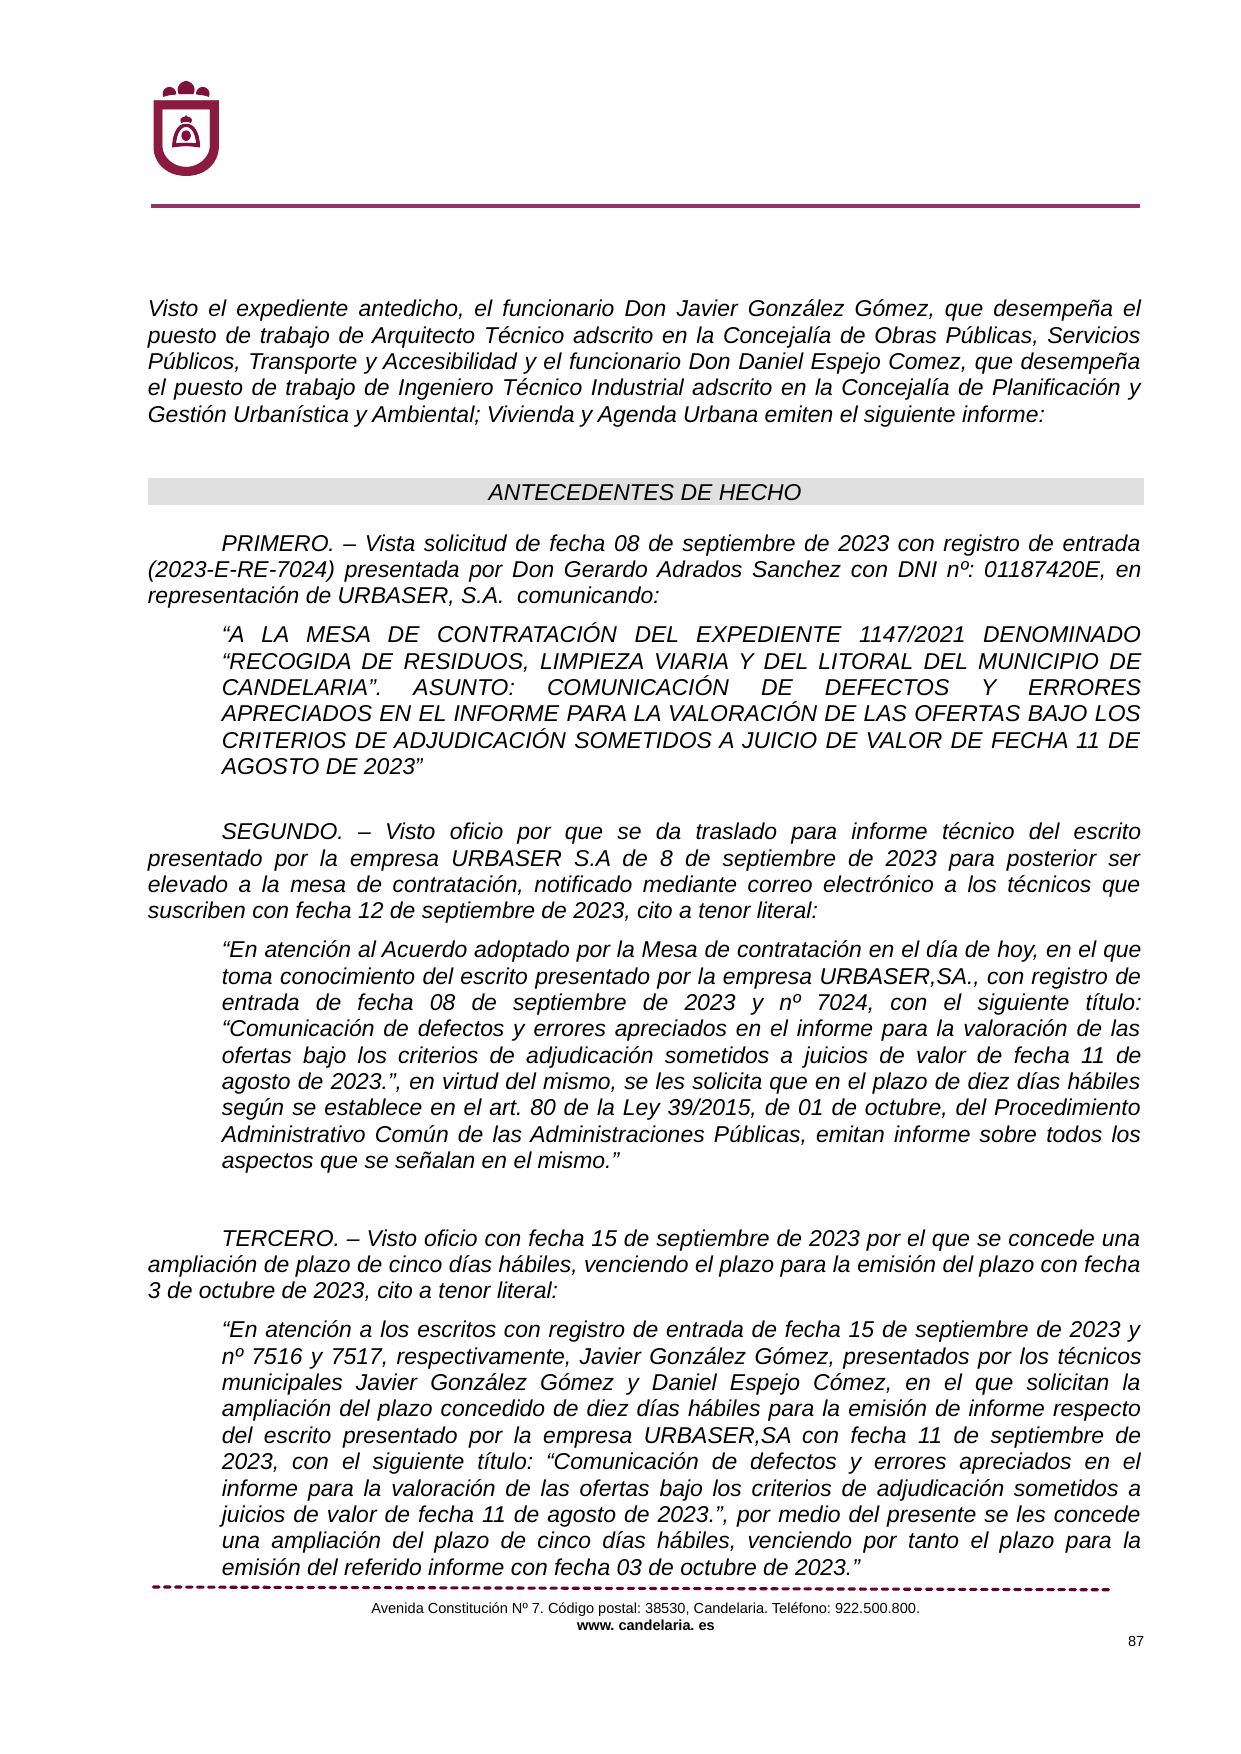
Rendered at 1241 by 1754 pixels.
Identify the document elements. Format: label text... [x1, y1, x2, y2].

text TERCERO. – Visto oficio con fecha 15 de septiembre de 2023 por el que se concede una ampliación de plazo de cinco días hábiles, venciendo el plazo para la emisión del plazo con fecha 3 de octubre de 2023, cito a tenor literal: [148, 1225, 1144, 1304]
text “A LA MESA DE CONTRATACIÓN DEL EXPEDIENTE 1147/2021 DENOMINADO “RECOGIDA DE RESIDUOS, LIMPIEZA VIARIA Y DEL LITORAL DEL MUNICIPIO DE CANDELARIA”. ASUNTO: COMUNICACIÓN DE DEFECTOS Y ERRORES APRECIADOS EN EL INFORME PARA LA VALORACIÓN DE LAS OFERTAS BAJO LOS CRITERIOS DE ADJUDICACIÓN SOMETIDOS A JUICIO DE VALOR DE FECHA 11 DE AGOSTO DE 2023” [222, 621, 1144, 779]
text “En atención a los escritos con registro de entrada de fecha 15 de septiembre de 2023 y nº 7516 y 7517, respectivamente, Javier González Gómez, presentados por los técnicos municipales Javier González Gómez y Daniel Espejo Cómez, en el que solicitan la ampliación del plazo concedido de diez días hábiles para la emisión de informe respecto del escrito presentado por la empresa URBASER,SA con fecha 11 de septiembre de 2023, con el siguiente título: “Comunicación de defectos y errores apreciados en el informe para la valoración de las ofertas bajo los criterios de adjudicación sometidos a juicios de valor de fecha 11 de agosto de 2023.”, por medio del presente se les concede una ampliación del plazo de cinco días hábiles, venciendo por tanto el plazo para la emisión del referido informe con fecha 03 de octubre de 2023.” [222, 1316, 1144, 1580]
text ANTECEDENTES DE HECHO [148, 478, 1144, 505]
text PRIMERO. – Vista solicitud de fecha 08 de septiembre de 2023 con registro de entrada (2023-E-RE-7024) presentada por Don Gerardo Adrados Sanchez con DNI nº: 01187420E, en representación de URBASER, S.A. comunicando: [148, 530, 1144, 609]
text Visto el expediente antedicho, el funcionario Don Javier González Gómez, que desempeña el puesto de trabajo de Arquitecto Técnico adscrito en la Concejalía de Obras Públicas, Servicios Públicos, Transporte y Accesibilidad y el funcionario Don Daniel Espejo Comez, que desempeña el puesto de trabajo de Ingeniero Técnico Industrial adscrito en la Concejalía de Planificación y Gestión Urbanística y Ambiental; Vivienda y Agenda Urbana emiten el siguiente informe: [148, 295, 1144, 427]
text “En atención al Acuerdo adoptado por la Mesa de contratación en el día de hoy, en el que toma conocimiento del escrito presentado por la empresa URBASER,SA., con registro de entrada de fecha 08 de septiembre de 2023 y nº 7024, con el siguiente título: “Comunicación de defectos y errores apreciados en el informe para la valoración de las ofertas bajo los criterios de adjudicación sometidos a juicios de valor de fecha 11 de agosto de 2023.”, en virtud del mismo, se les solicita que en el plazo de diez días hábiles según se establece en el art. 80 de la Ley 39/2015, de 01 de octubre, del Procedimiento Administrativo Común de las Administraciones Públicas, emitan informe sobre todos los aspectos que se señalan en el mismo.” [222, 936, 1144, 1173]
text SEGUNDO. – Visto oficio por que se da traslado para informe técnico del escrito presentado por la empresa URBASER S.A de 8 de septiembre de 2023 para posterior ser elevado a la mesa de contratación, notificado mediante correo electrónico a los técnicos que suscriben con fecha 12 de septiembre de 2023, cito a tenor literal: [148, 792, 1144, 924]
